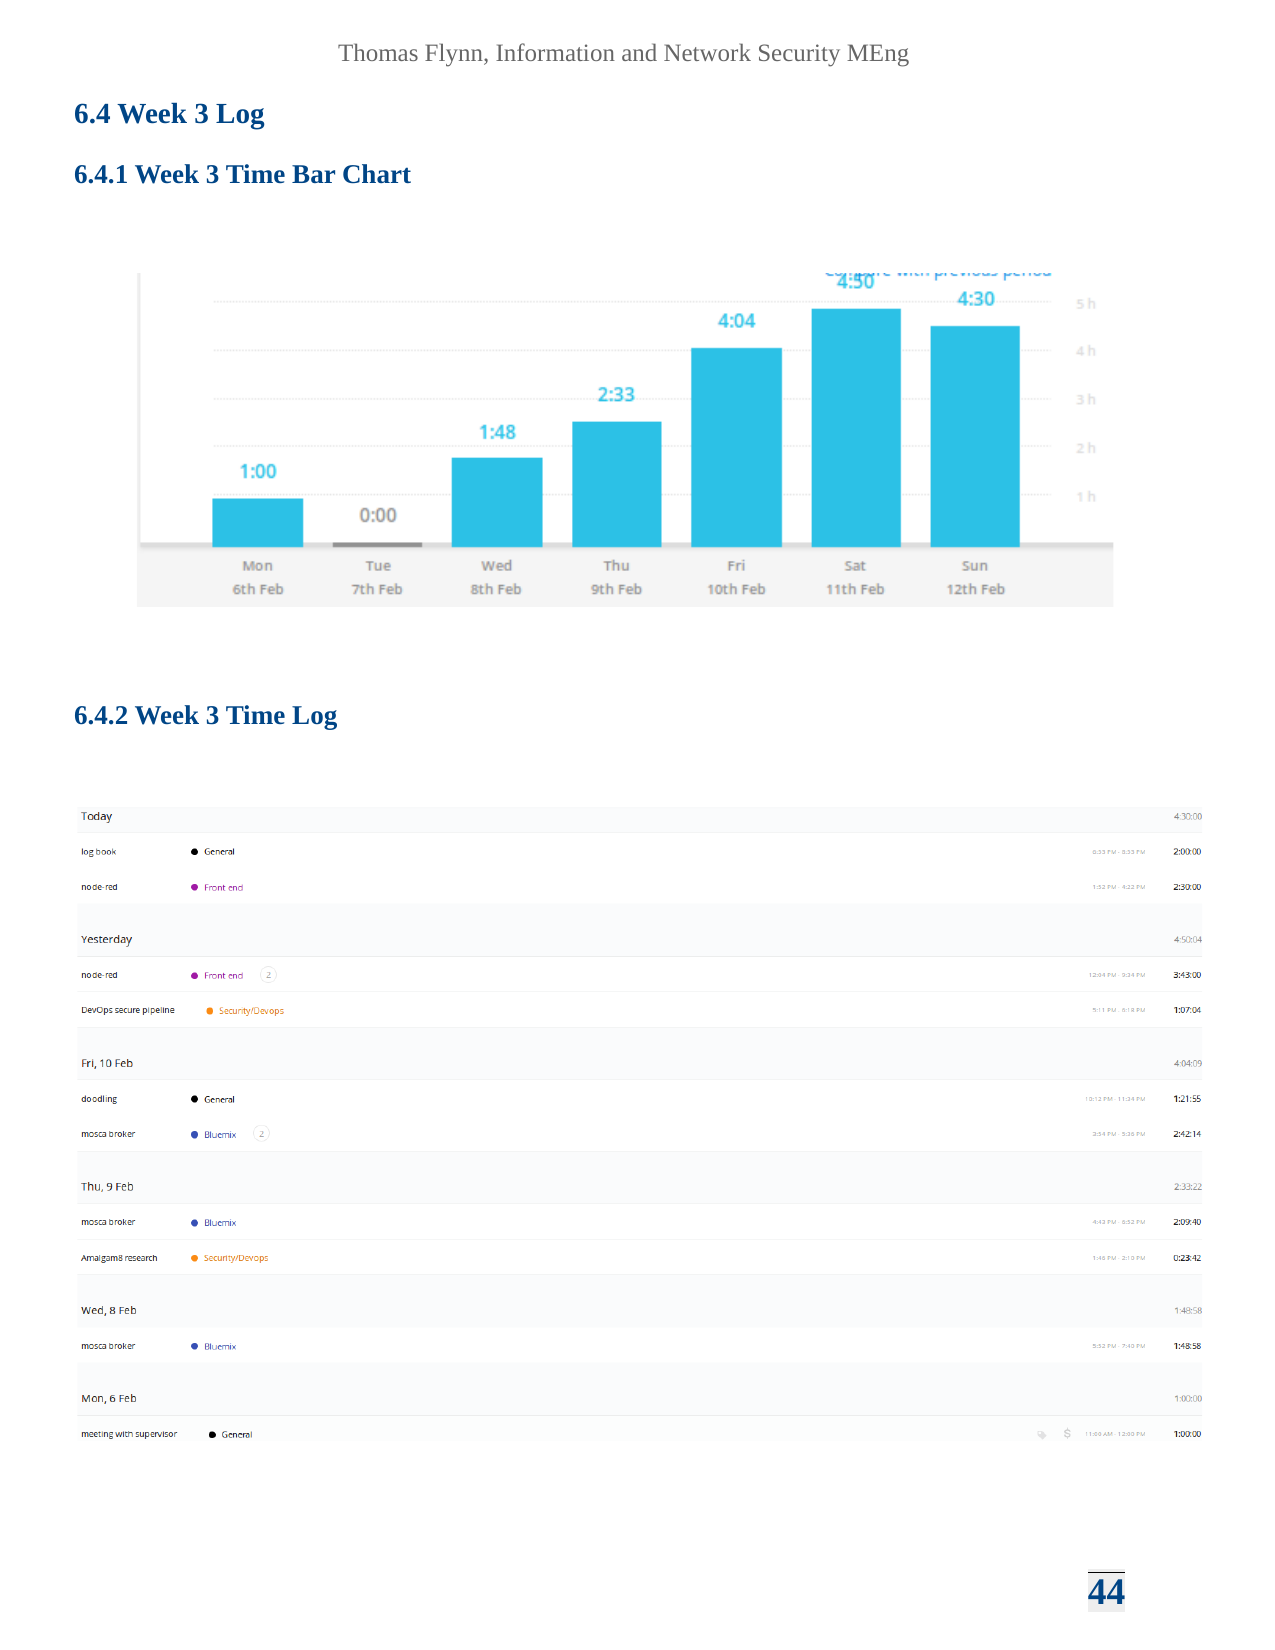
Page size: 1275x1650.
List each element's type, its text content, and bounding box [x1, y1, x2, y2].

subtitle 6.4 Week 3 Log [74, 96, 1125, 129]
subtitle 6.4.2 Week 3 Time Log [74, 699, 1125, 730]
picture [77, 807, 1203, 1441]
subtitle 6.4.1 Week 3 Time Bar Chart [74, 158, 1125, 189]
picture [136, 273, 1114, 607]
